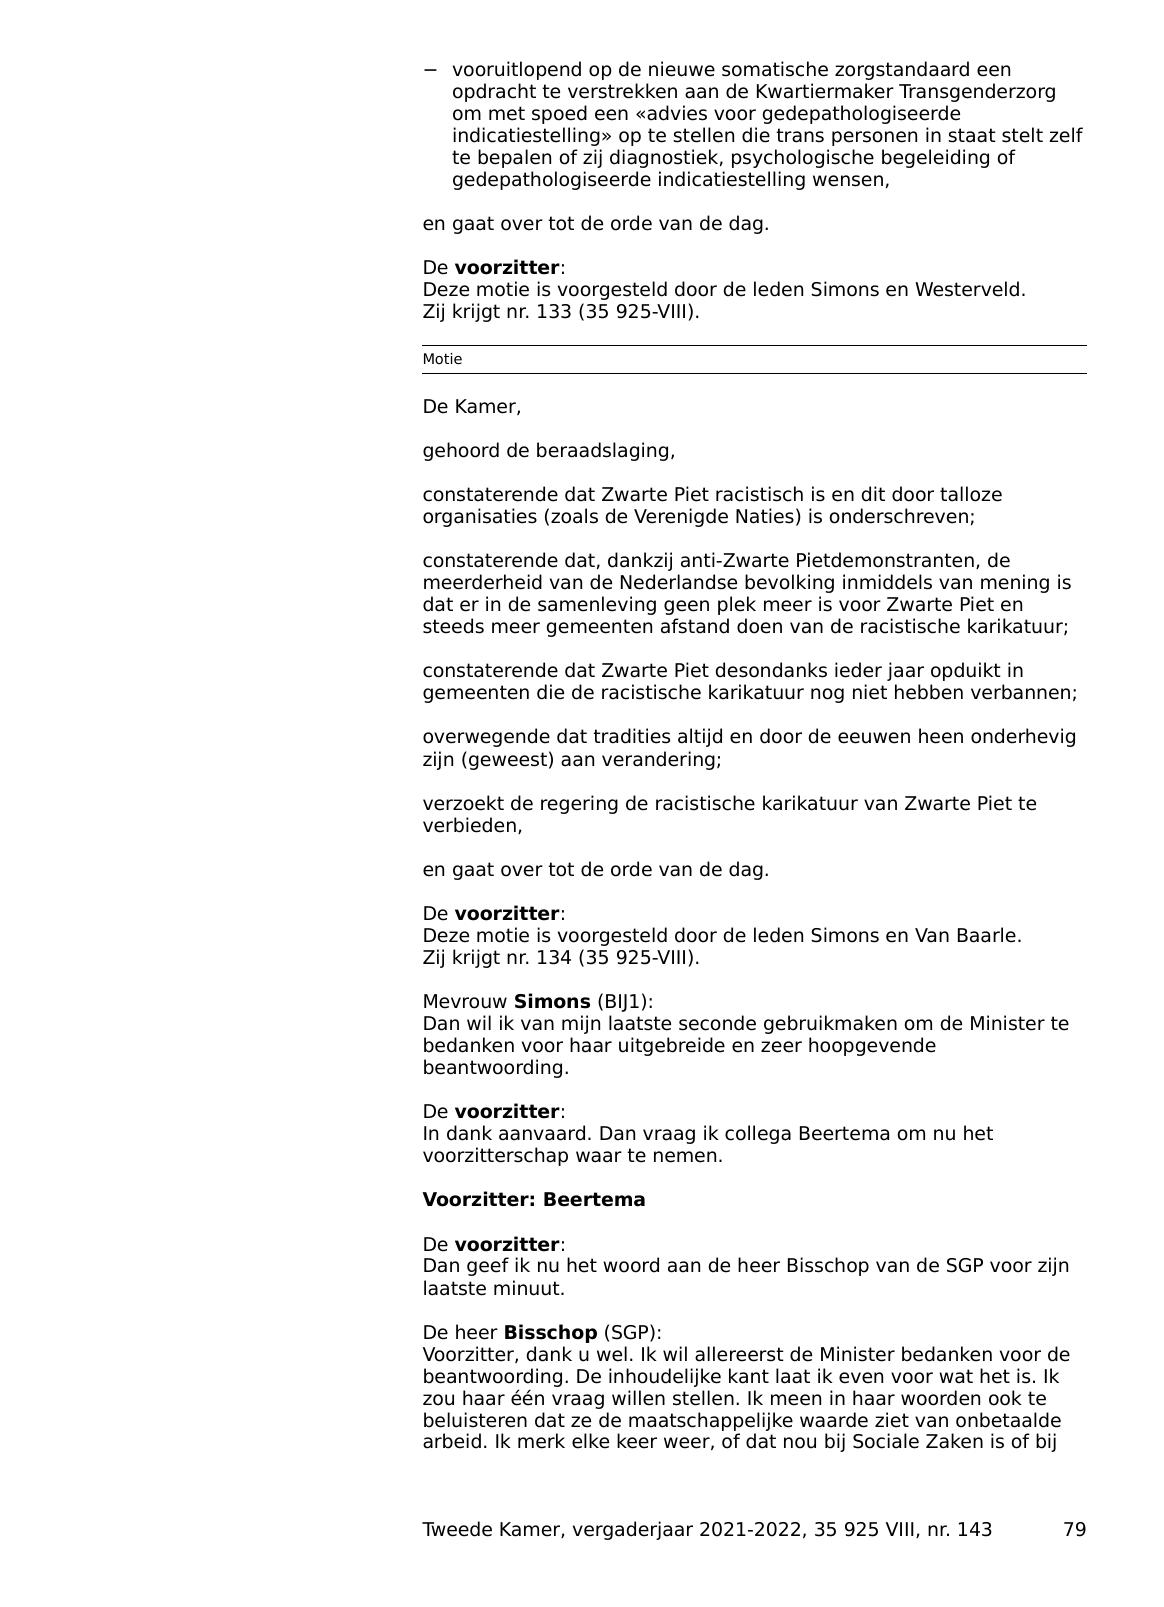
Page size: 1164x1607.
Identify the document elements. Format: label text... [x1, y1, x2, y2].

text constaterende dat Zwarte Piet desondanks ieder jaar opduikt in gemeenten die de racistische karikatuur nog niet hebben verbannen; [422, 660, 1087, 704]
text en gaat over tot de orde van de dag. [422, 859, 1087, 881]
text verzoekt de regering de racistische karikatuur van Zwarte Piet te verbieden, [422, 793, 1087, 837]
text De Kamer, [422, 396, 1087, 418]
text gehoord de beraadslaging, [422, 440, 1087, 462]
text constaterende dat, dankzij anti-Zwarte Pietdemonstranten, de meerderheid van de Nederlandse bevolking inmiddels van mening is dat er in de samenleving geen plek meer is voor Zwarte Piet en steeds meer gemeenten afstand doen van de racistische karikatuur; [422, 550, 1087, 638]
text Deze motie is voorgesteld door de leden Simons en Van Baarle. [422, 925, 1087, 947]
text Deze motie is voorgesteld door de leden Simons en Westerveld. [422, 279, 1087, 301]
text Voorzitter, dank u wel. Ik wil allereerst de Minister bedanken voor de beantwoording. De inhoudelijke kant laat ik even voor wat het is. Ik zou haar één vraag willen stellen. Ik meen in haar woorden ook te beluisteren dat ze de maatschappelijke waarde ziet van onbetaalde arbeid. Ik merk elke keer weer, of dat nou bij Sociale Zaken is of bij [422, 1343, 1087, 1453]
text De voorzitter: [422, 1101, 1087, 1123]
text Zij krijgt nr. 133 (35 925-VIII). [422, 301, 1087, 323]
text Zij krijgt nr. 134 (35 925-VIII). [422, 947, 1087, 969]
text Dan geef ik nu het woord aan de heer Bisschop van de SGP voor zijn laatste minuut. [422, 1255, 1087, 1299]
text In dank aanvaard. Dan vraag ik collega Beertema om nu het voorzitterschap waar te nemen. [422, 1123, 1087, 1167]
text overwegende dat tradities altijd en door de eeuwen heen onderhevig zijn (geweest) aan verandering; [422, 726, 1087, 770]
text De voorzitter: [422, 903, 1087, 925]
text − vooruitlopend op de nieuwe somatische zorgstandaard een opdracht te verstrekken aan de Kwartiermaker Transgenderzorg om met spoed een «advies voor gedepathologiseerde indicatiestelling» op te stellen die trans personen in staat stelt zelf te bepalen of zij diagnostiek, psychologische begeleiding of gedepathologiseerde indicatiestelling wensen, [422, 59, 1087, 191]
text en gaat over tot de orde van de dag. [422, 213, 1087, 235]
text De voorzitter: [422, 257, 1087, 279]
text constaterende dat Zwarte Piet racistisch is en dit door talloze organisaties (zoals de Verenigde Naties) is onderschreven; [422, 484, 1087, 528]
table_header Motie [422, 346, 1087, 372]
text De heer Bisschop (SGP): [422, 1322, 1087, 1343]
text De voorzitter: [422, 1233, 1087, 1255]
text Dan wil ik van mijn laatste seconde gebruikmaken om de Minister te bedanken voor haar uitgebreide en zeer hoopgevende beantwoording. [422, 1013, 1087, 1079]
subtitle Voorzitter: Beertema [422, 1189, 1087, 1211]
text Mevrouw Simons (BIJ1): [422, 991, 1087, 1013]
